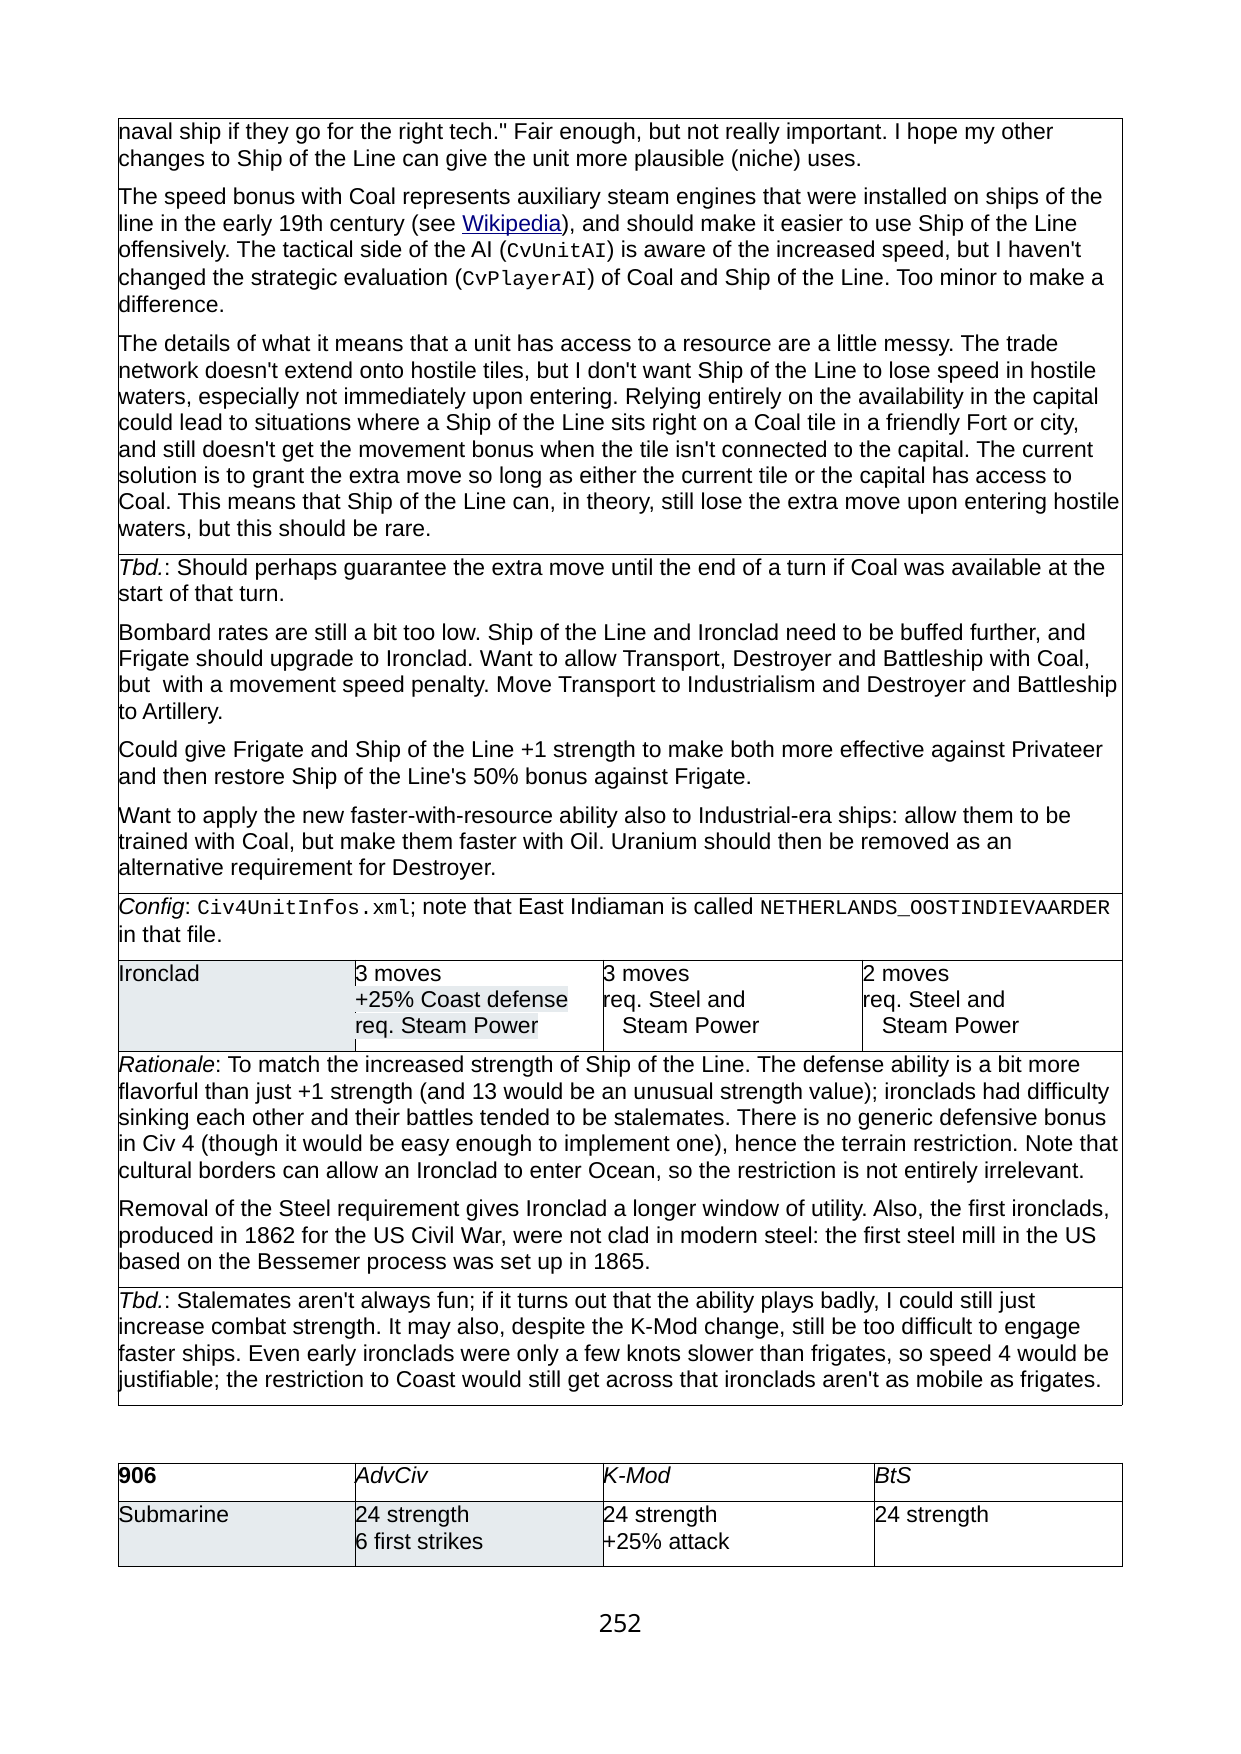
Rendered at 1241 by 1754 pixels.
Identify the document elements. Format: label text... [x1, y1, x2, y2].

table_cell Tbd.: Stalemates aren't always fun; if it turns out that the ability plays badly, I could still just increase combat strength. It may also, despite the K-Mod change, still be too difficult to engage faster ships. Even early ironclads were only a few knots slower than frigates, so speed 4 would be justifiable; the restriction to Coast would still get across that ironclads aren't as mobile as frigates. [119, 1288, 1122, 1405]
table_cell Tbd.: Should perhaps guarantee the extra move until the end of a turn if Coal was available at the start of that turn. Bombard rates are still a bit too low. Ship of the Line and Ironclad need to be buffed further, and Frigate should upgrade to Ironclad. Want to allow Transport, Destroyer and Battleship with Coal, but with a movement speed penalty. Move Transport to Industrialism and Destroyer and Battleship to Artillery. Could give Frigate and Ship of the Line +1 strength to make both more effective against Privateer and then restore Ship of the Line's 50% bonus against Frigate. Want to apply the new faster-with-resource ability also to Industrial-era ships: allow them to be trained with Coal, but make them faster with Oil. Uranium should then be removed as an alternative requirement for Destroyer. [119, 555, 1122, 893]
table_cell naval ship if they go for the right tech." Fair enough, but not really important. I hope my other changes to Ship of the Line can give the unit more plausible (niche) uses. The speed bonus with Coal represents auxiliary steam engines that were installed on ships of the line in the early 19th century (see Wikipedia), and should make it easier to use Ship of the Line offensively. The tactical side of the AI (CvUnitAI) is aware of the increased speed, but I haven't changed the strategic evaluation (CvPlayerAI) of Coal and Ship of the Line. Too minor to make a difference. The details of what it means that a unit has access to a resource are a little messy. The trade network doesn't extend onto hostile tiles, but I don't want Ship of the Line to lose speed in hostile waters, especially not immediately upon entering. Relying entirely on the availability in the capital could lead to situations where a Ship of the Line sits right on a Coal tile in a friendly Fort or city, and still doesn't get the movement bonus when the tile isn't connected to the capital. The current solution is to grant the extra move so long as either the current tile or the capital has access to Coal. This means that Ship of the Line can, in theory, still lose the extra move upon entering hostile waters, but this should be rare. [119, 119, 1122, 553]
table_cell 3 moves +25% Coast defense req. Steam Power [356, 961, 603, 1051]
table_cell 24 strength +25% attack [604, 1502, 874, 1566]
table_cell 3 moves req. Steel and Steam Power [604, 961, 862, 1051]
table_header K-Mod [604, 1464, 874, 1501]
table_cell Ironclad [119, 961, 355, 1051]
table_cell Config: Civ4UnitInfos.xml; note that East Indiaman is called NETHERLANDS_OOSTINDIEVAARDER in that file. [119, 894, 1122, 959]
table_cell 24 strength [875, 1502, 1122, 1566]
table_cell Submarine [119, 1502, 355, 1566]
table_header BtS [875, 1464, 1122, 1501]
table_cell Rationale: To match the increased strength of Ship of the Line. The defense ability is a bit more flavorful than just +1 strength (and 13 would be an unusual strength value); ironclads had difficulty sinking each other and their battles tended to be stalemates. There is no generic defensive bonus in Civ 4 (though it would be easy enough to implement one), hence the terrain restriction. Note that cultural borders can allow an Ironclad to enter Ocean, so the restriction is not entirely irrelevant. Removal of the Steel requirement gives Ironclad a longer window of utility. Also, the first ironclads, produced in 1862 for the US Civil War, were not clad in modern steel: the first steel mill in the US based on the Bessemer process was set up in 1865. [119, 1052, 1122, 1287]
table_header AdvCiv [356, 1464, 603, 1501]
table_cell 24 strength 6 first strikes [356, 1502, 603, 1566]
table_header 906 [119, 1464, 355, 1501]
table_cell 2 moves req. Steel and Steam Power [863, 961, 1122, 1051]
